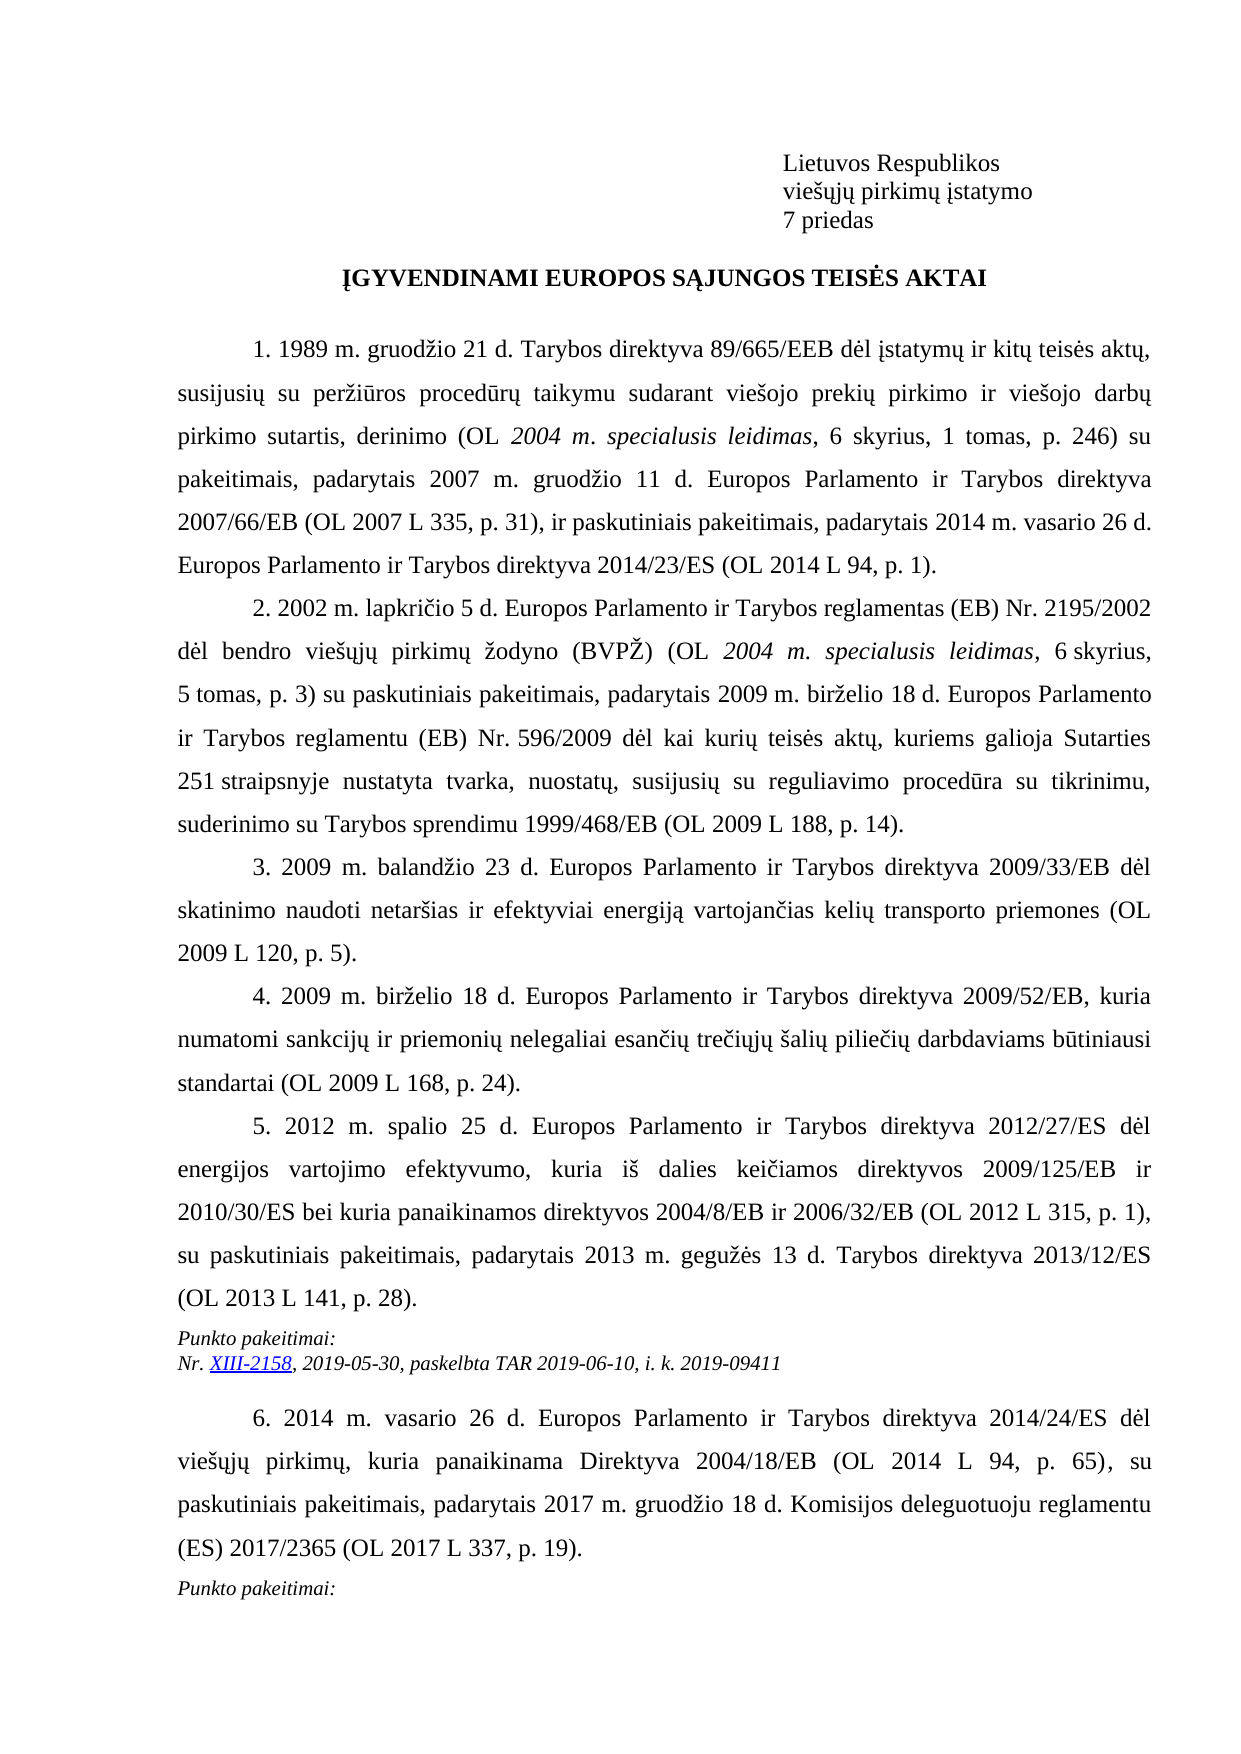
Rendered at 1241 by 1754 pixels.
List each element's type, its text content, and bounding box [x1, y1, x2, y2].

text viešųjų pirkimų įstatymo [783, 176, 1152, 205]
text 3. 2009 m. balandžio 23 d. Europos Parlamento ir Tarybos direktyva 2009/33/EB dėl skatinimo naudoti netaršias ir efektyviai energiją vartojančias kelių transporto priemones (OL 2009 L 120, p. 5). [177, 852, 1152, 967]
text 6. 2014 m. vasario 26 d. Europos Parlamento ir Tarybos direktyva 2014/24/ES dėl viešųjų pirkimų, kuria panaikinama Direktyva 2004/18/EB (OL 2014 L 94, p. 65), su paskutiniais pakeitimais, padarytais 2017 m. gruodžio 18 d. Komisijos deleguotuoju reglamentu (ES) 2017/2365 (OL 2017 L 337, p. 19). [177, 1403, 1152, 1561]
text ĮGYVENDINAMI EUROPOS SĄJUNGOS TEISĖS AKTAI [177, 263, 1152, 291]
text Punkto pakeitimai: [177, 1326, 1152, 1350]
text 4. 2009 m. birželio 18 d. Europos Parlamento ir Tarybos direktyva 2009/52/EB, kuria numatomi sankcijų ir priemonių nelegaliai esančių trečiųjų šalių piliečių darbdaviams būtiniausi standartai (OL 2009 L 168, p. 24). [177, 981, 1152, 1096]
text 5. 2012 m. spalio 25 d. Europos Parlamento ir Tarybos direktyva 2012/27/ES dėl energijos vartojimo efektyvumo, kuria iš dalies keičiamos direktyvos 2009/125/EB ir 2010/30/ES bei kuria panaikinamos direktyvos 2004/8/EB ir 2006/32/EB (OL 2012 L 315, p. 1), su paskutiniais pakeitimais, padarytais 2013 m. gegužės 13 d. Tarybos direktyva 2013/12/ES (OL 2013 L 141, p. 28). [177, 1111, 1152, 1312]
text 1. 1989 m. gruodžio 21 d. Tarybos direktyva 89/665/EEB dėl įstatymų ir kitų teisės aktų, susijusių su peržiūros procedūrų taikymu sudarant viešojo prekių pirkimo ir viešojo darbų pirkimo sutartis, derinimo (OL 2004 m. specialusis leidimas, 6 skyrius, 1 tomas, p. 246) su pakeitimais, padarytais 2007 m. gruodžio 11 d. Europos Parlamento ir Tarybos direktyva 2007/66/EB (OL 2007 L 335, p. 31), ir paskutiniais pakeitimais, padarytais 2014 m. vasario 26 d. Europos Parlamento ir Tarybos direktyva 2014/23/ES (OL 2014 L 94, p. 1). [177, 334, 1152, 579]
text Lietuvos Respublikos [783, 148, 1152, 176]
text Punkto pakeitimai: [177, 1576, 1152, 1600]
text 7 priedas [783, 205, 1152, 234]
text 2. 2002 m. lapkričio 5 d. Europos Parlamento ir Tarybos reglamentas (EB) Nr. 2195/2002 dėl bendro viešųjų pirkimų žodyno (BVPŽ) (OL 2004 m. specialusis leidimas, 6 skyrius, 5 tomas, p. 3) su paskutiniais pakeitimais, padarytais 2009 m. birželio 18 d. Europos Parlamento ir Tarybos reglamentu (EB) Nr. 596/2009 dėl kai kurių teisės aktų, kuriems galioja Sutarties 251 straipsnyje nustatyta tvarka, nuostatų, susijusių su reguliavimo procedūra su tikrinimu, suderinimo su Tarybos sprendimu 1999/468/EB (OL 2009 L 188, p. 14). [177, 593, 1152, 838]
text Nr. XIII-2158, 2019-05-30, paskelbta TAR 2019-06-10, i. k. 2019-09411 [177, 1350, 1152, 1374]
